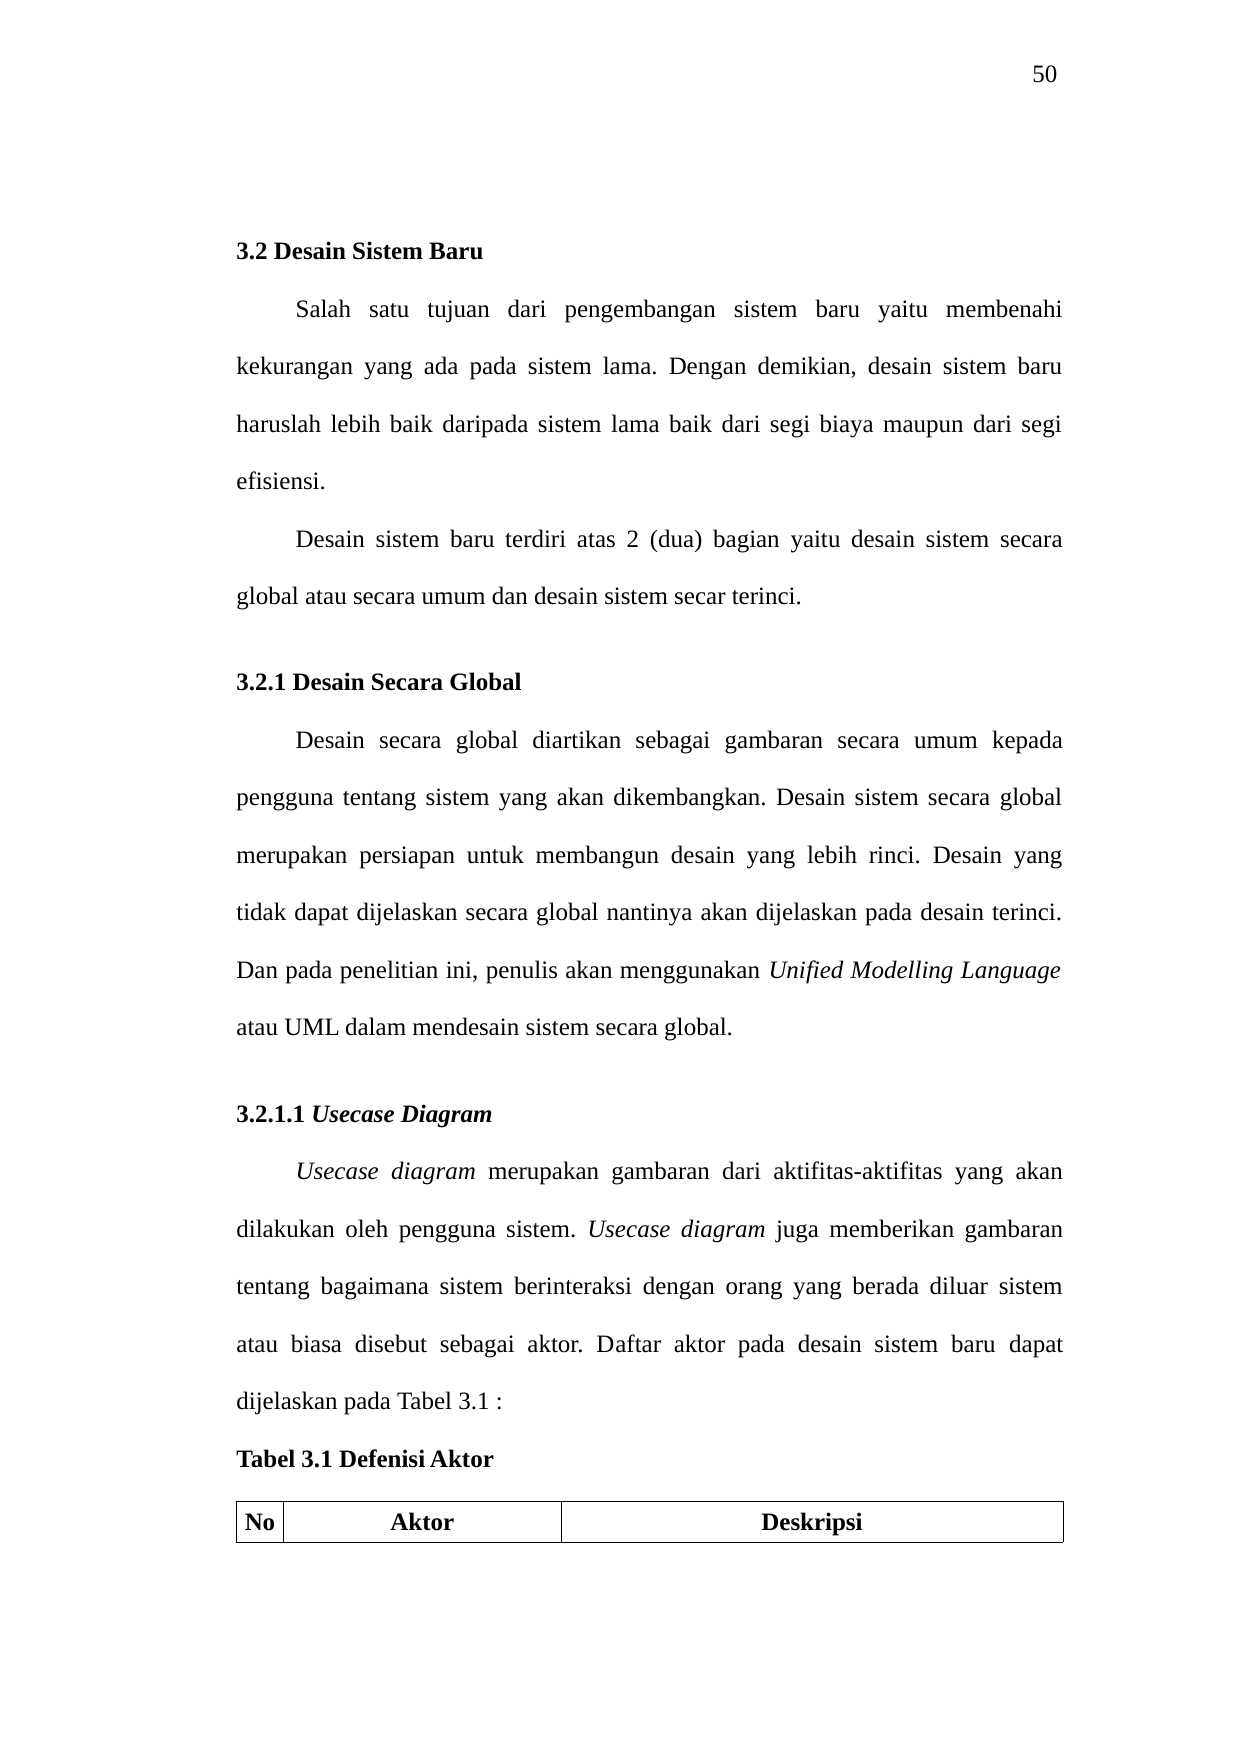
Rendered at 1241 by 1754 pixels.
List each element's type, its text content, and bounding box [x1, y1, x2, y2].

table_header No [237, 1502, 283, 1542]
text Salah satu tujuan dari pengembangan sistem baru yaitu membenahi kekurangan yang ada pada sistem lama. Dengan demikian, desain sistem baru haruslah lebih baik daripada sistem lama baik dari segi biaya maupun dari segi efisiensi. [236, 294, 1063, 495]
table_header Deskripsi [562, 1502, 1063, 1542]
text Desain sistem baru terdiri atas 2 (dua) bagian yaitu desain sistem secara global atau secara umum dan desain sistem secar terinci. [236, 524, 1063, 610]
text Desain secara global diartikan sebagai gambaran secara umum kepada pengguna tentang sistem yang akan dikembangkan. Desain sistem secara global merupakan persiapan untuk membangun desain yang lebih rinci. Desain yang tidak dapat dijelaskan secara global nantinya akan dijelaskan pada desain terinci. Dan pada penelitian ini, penulis akan menggunakan Unified Modelling Language atau UML dalam mendesain sistem secara global. [236, 725, 1063, 1041]
subtitle 3.2.1.1 Usecase Diagram [236, 1099, 1063, 1127]
subtitle 3.2 Desain Sistem Baru [236, 236, 1063, 265]
text Usecase diagram merupakan gambaran dari aktifitas-aktifitas yang akan dilakukan oleh pengguna sistem. Usecase diagram juga memberikan gambaran tentang bagaimana sistem berinteraksi dengan orang yang berada diluar sistem atau biasa disebut sebagai aktor. Daftar aktor pada desain sistem baru dapat dijelaskan pada Tabel 3.1 : [236, 1156, 1063, 1415]
subtitle Tabel 3.1 Defenisi Aktor [236, 1444, 1063, 1472]
subtitle 3.2.1 Desain Secara Global [236, 667, 1063, 696]
table_header Aktor [284, 1502, 561, 1542]
